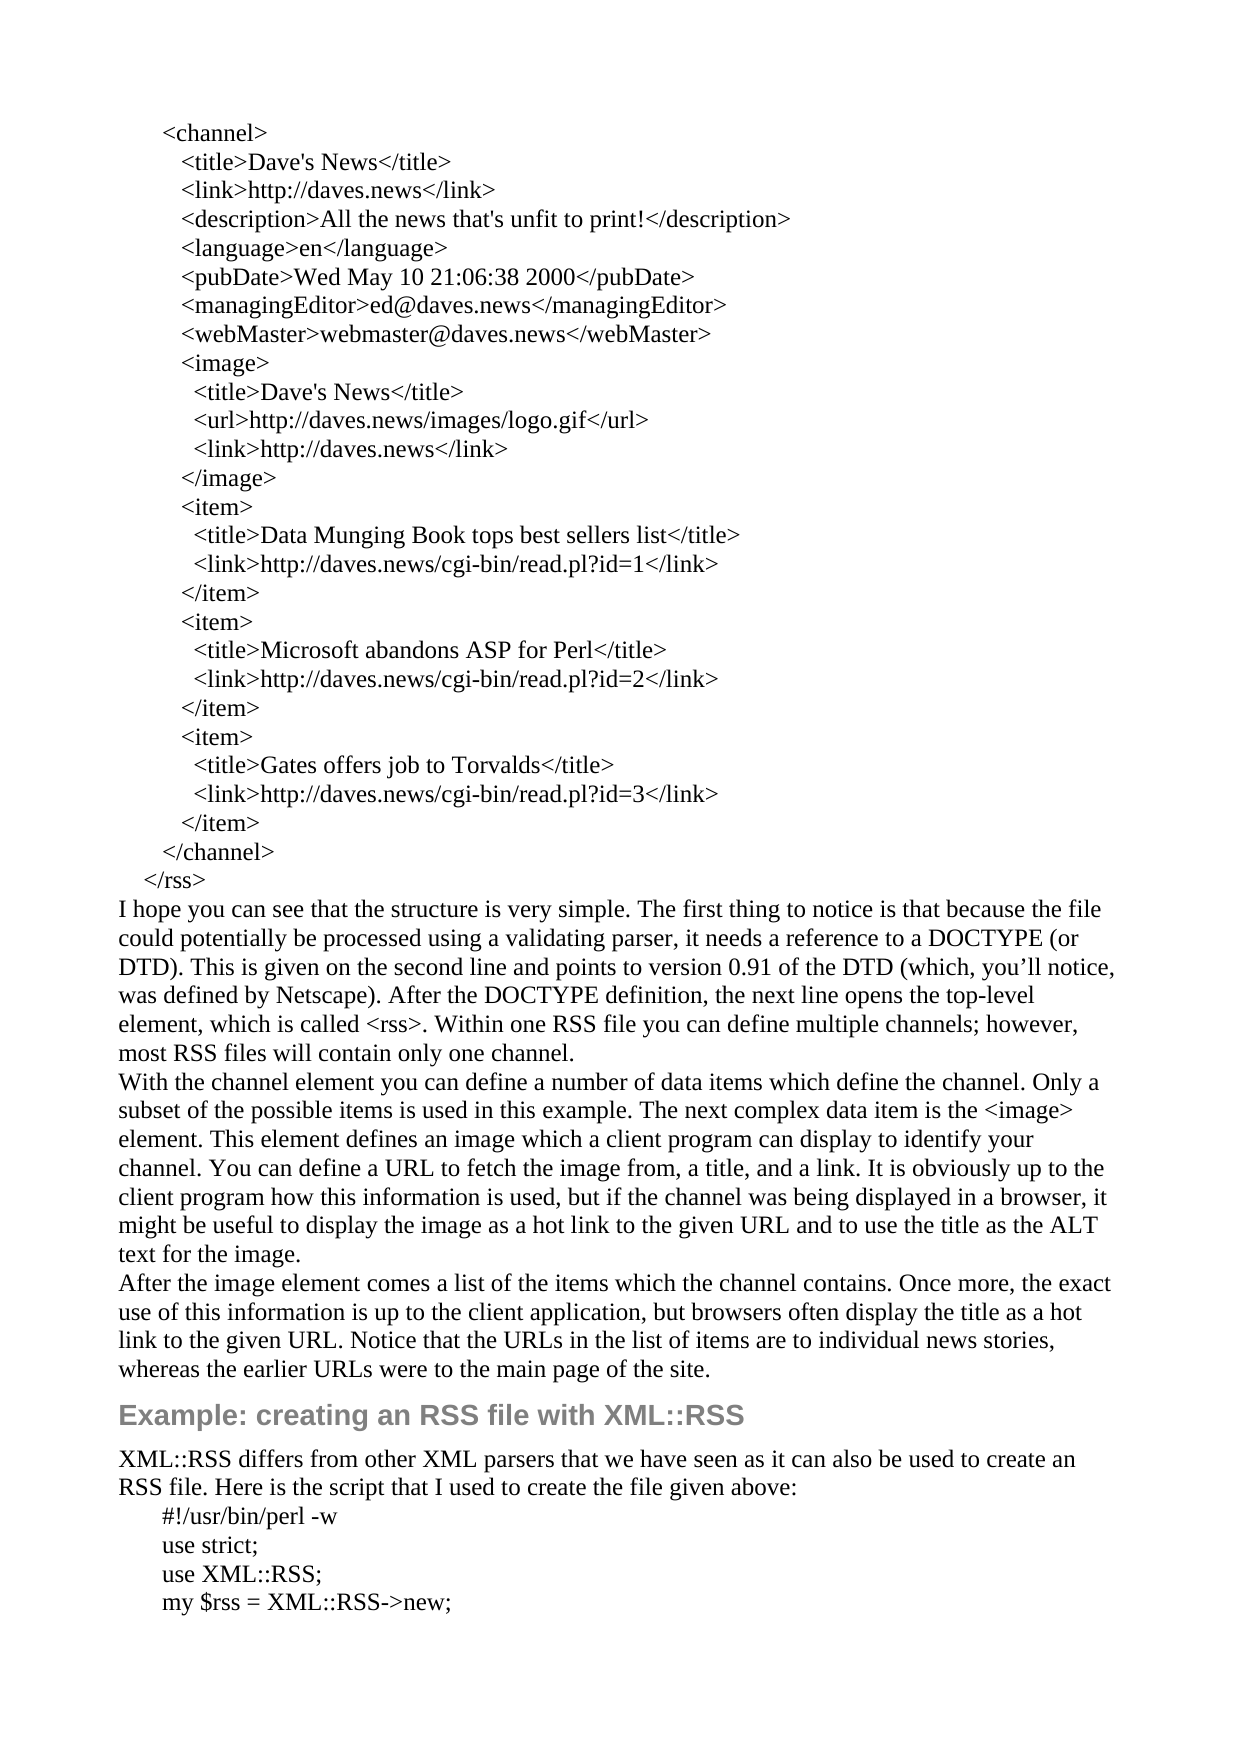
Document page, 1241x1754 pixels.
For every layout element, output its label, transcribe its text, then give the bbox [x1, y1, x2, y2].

text <link>http://daves.news/cgi-bin/read.pl?id=2</link> [118, 664, 1122, 693]
text <link>http://daves.news</link> [118, 176, 1122, 204]
text use XML::RSS; [118, 1559, 1122, 1587]
text </item> [118, 578, 1122, 607]
text <link>http://daves.news</link> [118, 434, 1122, 463]
text <item> [118, 607, 1122, 636]
text <title>Gates offers job to Torvalds</title> [118, 751, 1122, 779]
text <item> [118, 722, 1122, 751]
text <managingEditor>ed@daves.news</managingEditor> [118, 291, 1122, 319]
text <title>Microsoft abandons ASP for Perl</title> [118, 636, 1122, 664]
text XML::RSS differs from other XML parsers that we have seen as it can also be used to create an RSS file. Here is the script that I used to create the file given above: [118, 1444, 1122, 1501]
text <url>http://daves.news/images/logo.gif</url> [118, 406, 1122, 434]
text I hope you can see that the structure is very simple. The first thing to notice is that because the file could potentially be processed using a validating parser, it needs a reference to a DOCTYPE (or DTD). This is given on the second line and points to version 0.91 of the DTD (which, you’ll notice, was defined by Netscape). After the DOCTYPE definition, the next line opens the top-level element, which is called <rss>. Within one RSS file you can define multiple channels; however, most RSS files will contain only one channel. [118, 894, 1122, 1067]
text <title>Dave's News</title> [118, 147, 1122, 176]
text With the channel element you can define a number of data items which define the channel. Only a subset of the possible items is used in this example. The next complex data item is the <image> element. This element defines an image which a client program can display to identify your channel. You can define a URL to fetch the image from, a title, and a link. It is obviously up to the client program how this information is used, but if the channel was being displayed in a browser, it might be useful to display the image as a hot link to the given URL and to use the title as the ALT text for the image. [118, 1067, 1122, 1268]
text After the image element comes a list of the items which the channel contains. Once more, the exact use of this information is up to the client application, but browsers often display the title as a hot link to the given URL. Notice that the URLs in the list of items are to individual news stories, whereas the earlier URLs were to the main page of the site. [118, 1268, 1122, 1383]
text <title>Data Munging Book tops best sellers list</title> [118, 521, 1122, 549]
text <item> [118, 492, 1122, 521]
text <pubDate>Wed May 10 21:06:38 2000</pubDate> [118, 262, 1122, 291]
text <link>http://daves.news/cgi-bin/read.pl?id=1</link> [118, 549, 1122, 578]
text use strict; [118, 1530, 1122, 1559]
text <image> [118, 348, 1122, 377]
text my $rss = XML::RSS->new; [118, 1587, 1122, 1616]
text #!/usr/bin/perl -w [118, 1501, 1122, 1530]
text <link>http://daves.news/cgi-bin/read.pl?id=3</link> [118, 779, 1122, 808]
text </item> [118, 808, 1122, 837]
text </channel> [118, 837, 1122, 866]
text <language>en</language> [118, 233, 1122, 262]
subtitle Example: creating an RSS file with XML::RSS [118, 1398, 1122, 1431]
text </rss> [118, 866, 1122, 894]
text <title>Dave's News</title> [118, 377, 1122, 406]
text </item> [118, 693, 1122, 722]
text <channel> [118, 118, 1122, 147]
text <description>All the news that's unfit to print!</description> [118, 204, 1122, 233]
text <webMaster>webmaster@daves.news</webMaster> [118, 319, 1122, 348]
text </image> [118, 463, 1122, 492]
